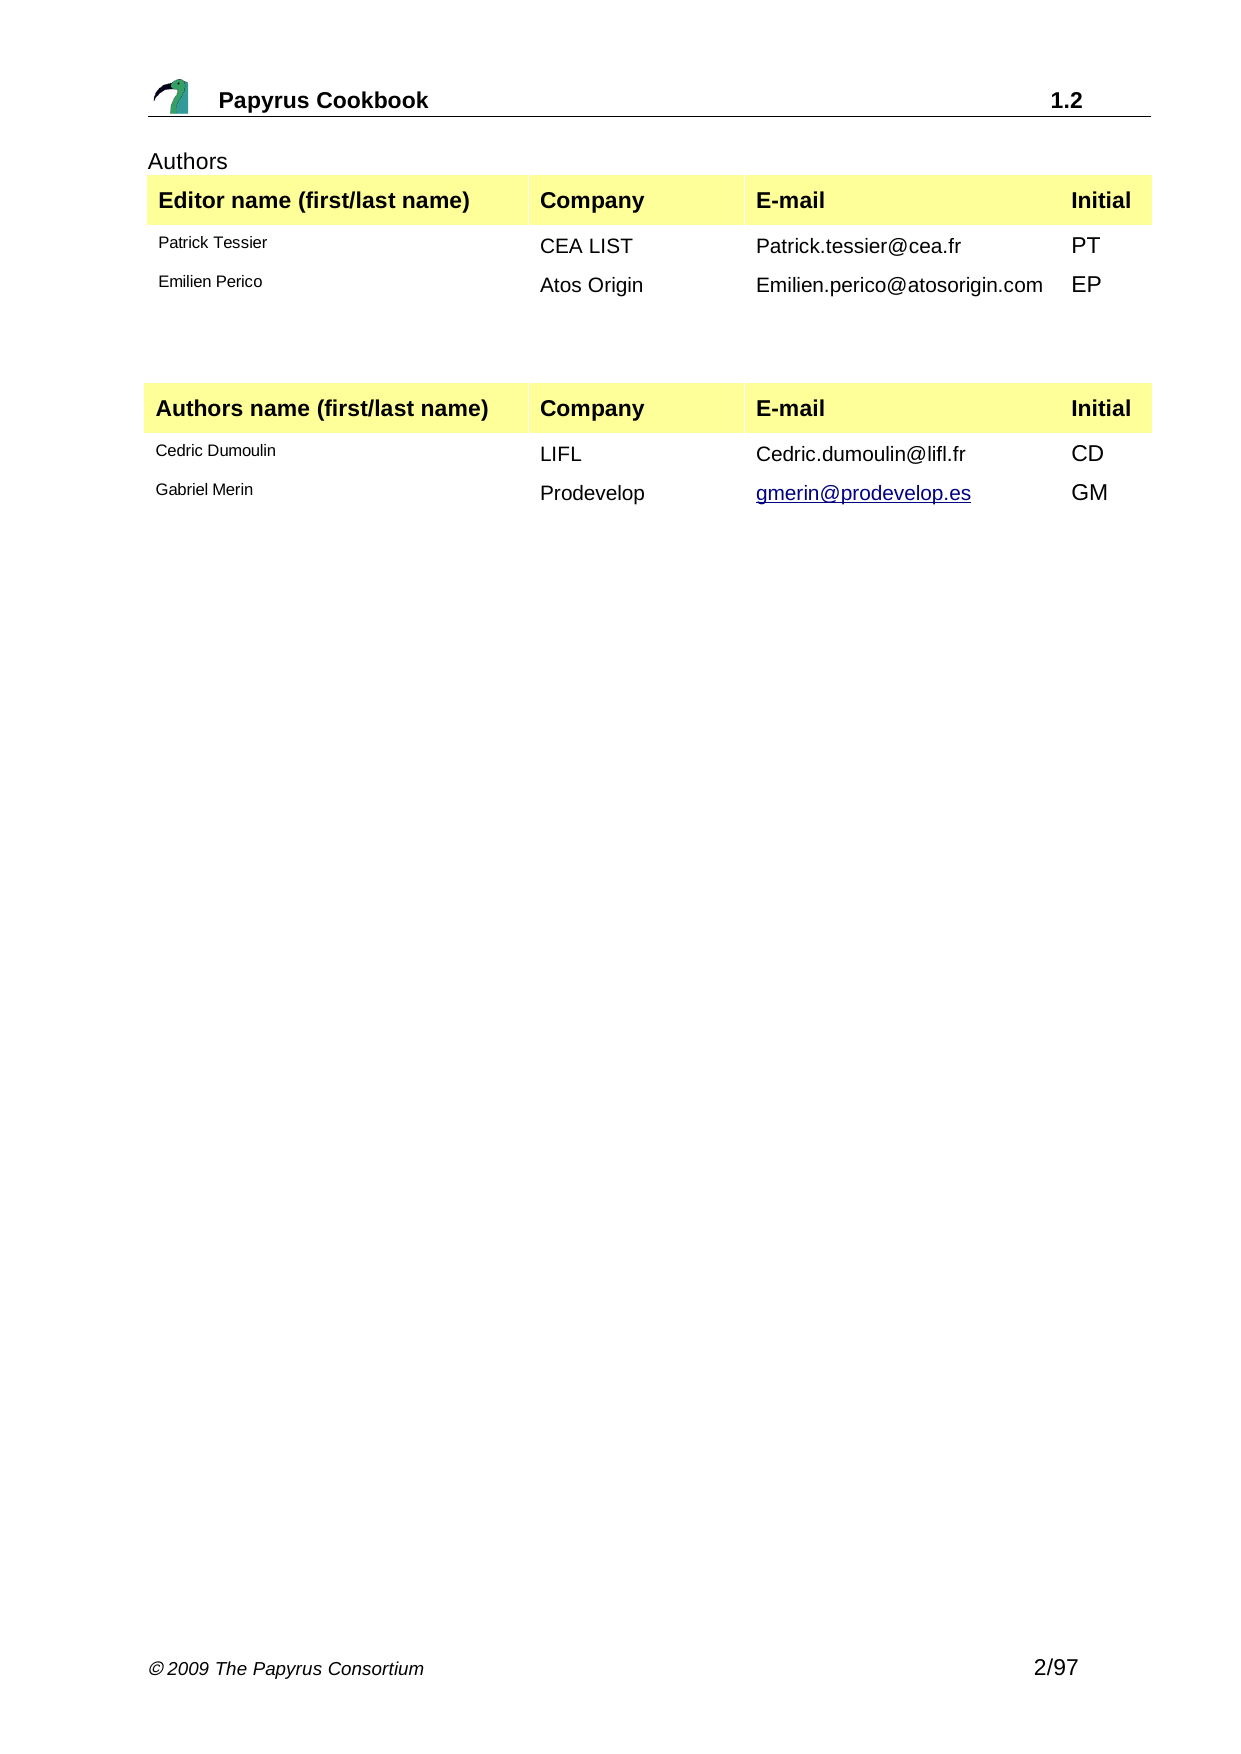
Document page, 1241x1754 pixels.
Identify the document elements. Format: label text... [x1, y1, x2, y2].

table_cell Emilien.perico@atosorigin.com [745, 264, 1060, 303]
text Authors [148, 148, 1151, 175]
table_header Company [529, 175, 744, 225]
table_cell Gabriel Merin [144, 472, 528, 511]
table_cell LIFL [529, 433, 744, 472]
table_header Initial [1060, 383, 1152, 433]
table_cell Cedric Dumoulin [144, 433, 528, 472]
table_cell CEA LIST [529, 225, 744, 264]
table_cell [144, 511, 528, 550]
table_header Editor name (first/last name) [147, 175, 528, 225]
table_cell [745, 511, 1060, 550]
table_header Authors name (first/last name) [144, 383, 528, 433]
table_cell gmerin@prodevelop.es [745, 472, 1060, 511]
table_header E-mail [745, 175, 1060, 225]
table_cell Emilien Perico [147, 264, 528, 303]
table_cell Prodevelop [529, 472, 744, 511]
table_cell [1060, 511, 1152, 550]
table_cell EP [1060, 264, 1152, 303]
table_header Initial [1060, 175, 1152, 225]
table_cell Atos Origin [529, 264, 744, 303]
table_cell Patrick.tessier@cea.fr [745, 225, 1060, 264]
table_cell Cedric.dumoulin@lifl.fr [745, 433, 1060, 472]
table_header E-mail [745, 383, 1060, 433]
table_cell GM [1060, 472, 1152, 511]
table_cell [529, 511, 744, 550]
table_cell CD [1060, 433, 1152, 472]
table_cell PT [1060, 225, 1152, 264]
table_header Company [529, 383, 744, 433]
table_cell Patrick Tessier [147, 225, 528, 264]
picture [153, 79, 189, 114]
